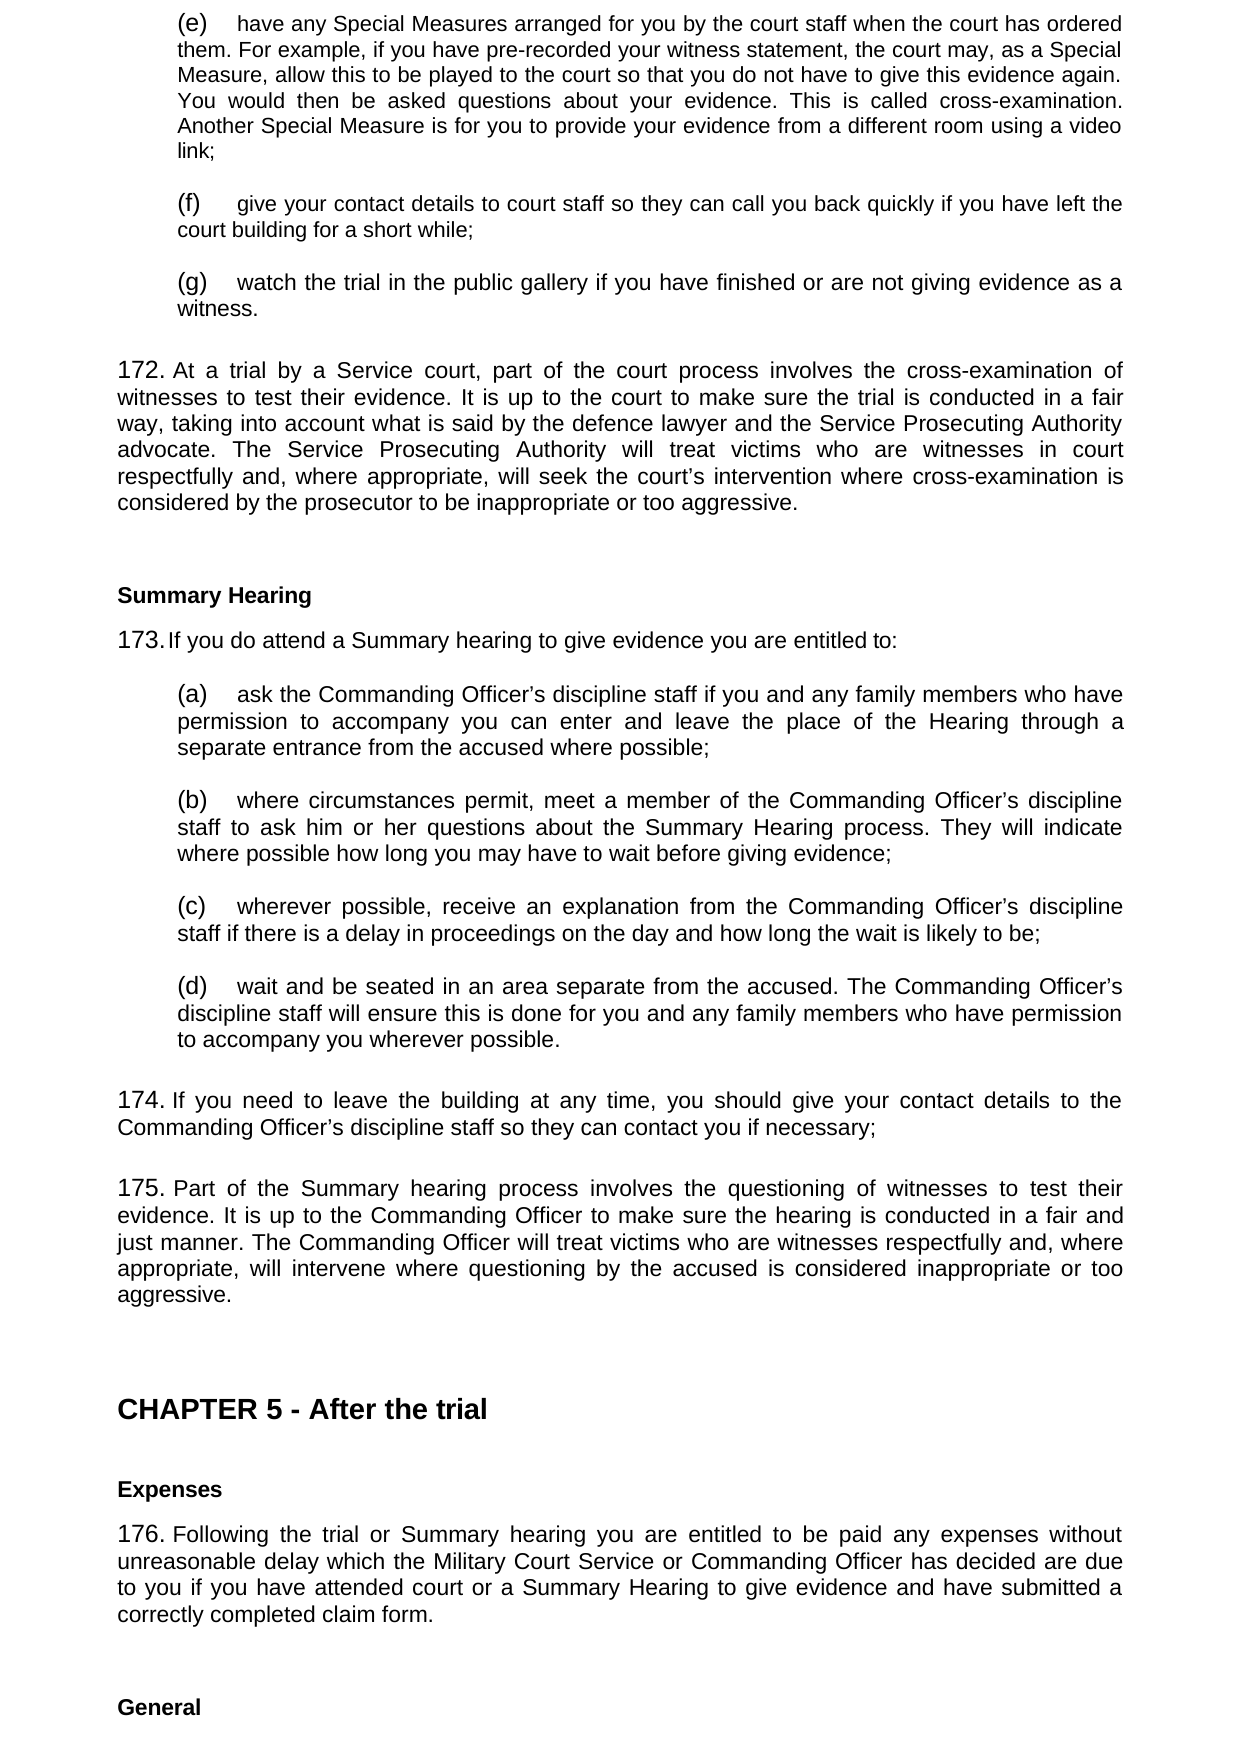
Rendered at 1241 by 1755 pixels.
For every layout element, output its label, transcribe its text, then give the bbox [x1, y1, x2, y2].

subtitle General [117, 1694, 1143, 1720]
list Following the trial or Summary hearing you are entitled to be paid any expenses without unreasonable delay which the Military Court Service or Commanding Officer has decided are due to you if you have attended court or a Summary Hearing to give evidence and have submitted a correctly completed claim form. [117, 1519, 1124, 1627]
list watch the trial in the public gallery if you have finished or are not giving evidence as a witness. [177, 267, 1124, 321]
list ask the Commanding Officer’s discipline staff if you and any family members who have permission to accompany you can enter and leave the place of the Hearing through a separate entrance from the accused where possible; [177, 679, 1124, 760]
subtitle CHAPTER 5 - After the trial [117, 1392, 1143, 1426]
list If you need to leave the building at any time, you should give your contact details to the Commanding Officer’s discipline staff so they can contact you if necessary; [117, 1086, 1124, 1140]
list wait and be seated in an area separate from the accused. The Commanding Officer’s discipline staff will ensure this is done for you and any family members who have permission to accompany you wherever possible. [177, 971, 1124, 1052]
list wherever possible, receive an explanation from the Commanding Officer’s discipline staff if there is a delay in proceedings on the day and how long the wait is likely to be; [177, 891, 1124, 946]
list have any Special Measures arranged for you by the court staff when the court has ordered them. For example, if you have pre-recorded your witness statement, the court may, as a Special Measure, allow this to be played to the court so that you do not have to give this evidence again. You would then be asked questions about your evidence. This is called cross-examination. Another Special Measure is for you to provide your evidence from a different room using a video link; [177, 8, 1124, 163]
list where circumstances permit, meet a member of the Commanding Officer’s discipline staff to ask him or her questions about the Summary Hearing process. They will indicate where possible how long you may have to wait before giving evidence; [177, 785, 1124, 866]
list give your contact details to court staff so they can call you back quickly if you have left the court building for a short while; [177, 188, 1124, 242]
list If you do attend a Summary hearing to give evidence you are entitled to: [117, 625, 1143, 654]
list Part of the Summary hearing process involves the questioning of witnesses to test their evidence. It is up to the Commanding Officer to make sure the hearing is conducted in a fair and just manner. The Commanding Officer will treat victims who are witnesses respectfully and, where appropriate, will intervene where questioning by the accused is considered inappropriate or too aggressive. [117, 1173, 1124, 1308]
subtitle Summary Hearing [117, 582, 1143, 608]
subtitle Expenses [117, 1476, 1143, 1502]
list At a trial by a Service court, part of the court process involves the cross-examination of witnesses to test their evidence. It is up to the court to make sure the trial is conducted in a fair way, taking into account what is said by the defence lawyer and the Service Prosecuting Authority advocate. The Service Prosecuting Authority will treat victims who are witnesses in court respectfully and, where appropriate, will seek the court’s intervention where cross-examination is considered by the prosecutor to be inappropriate or too aggressive. [117, 355, 1124, 515]
